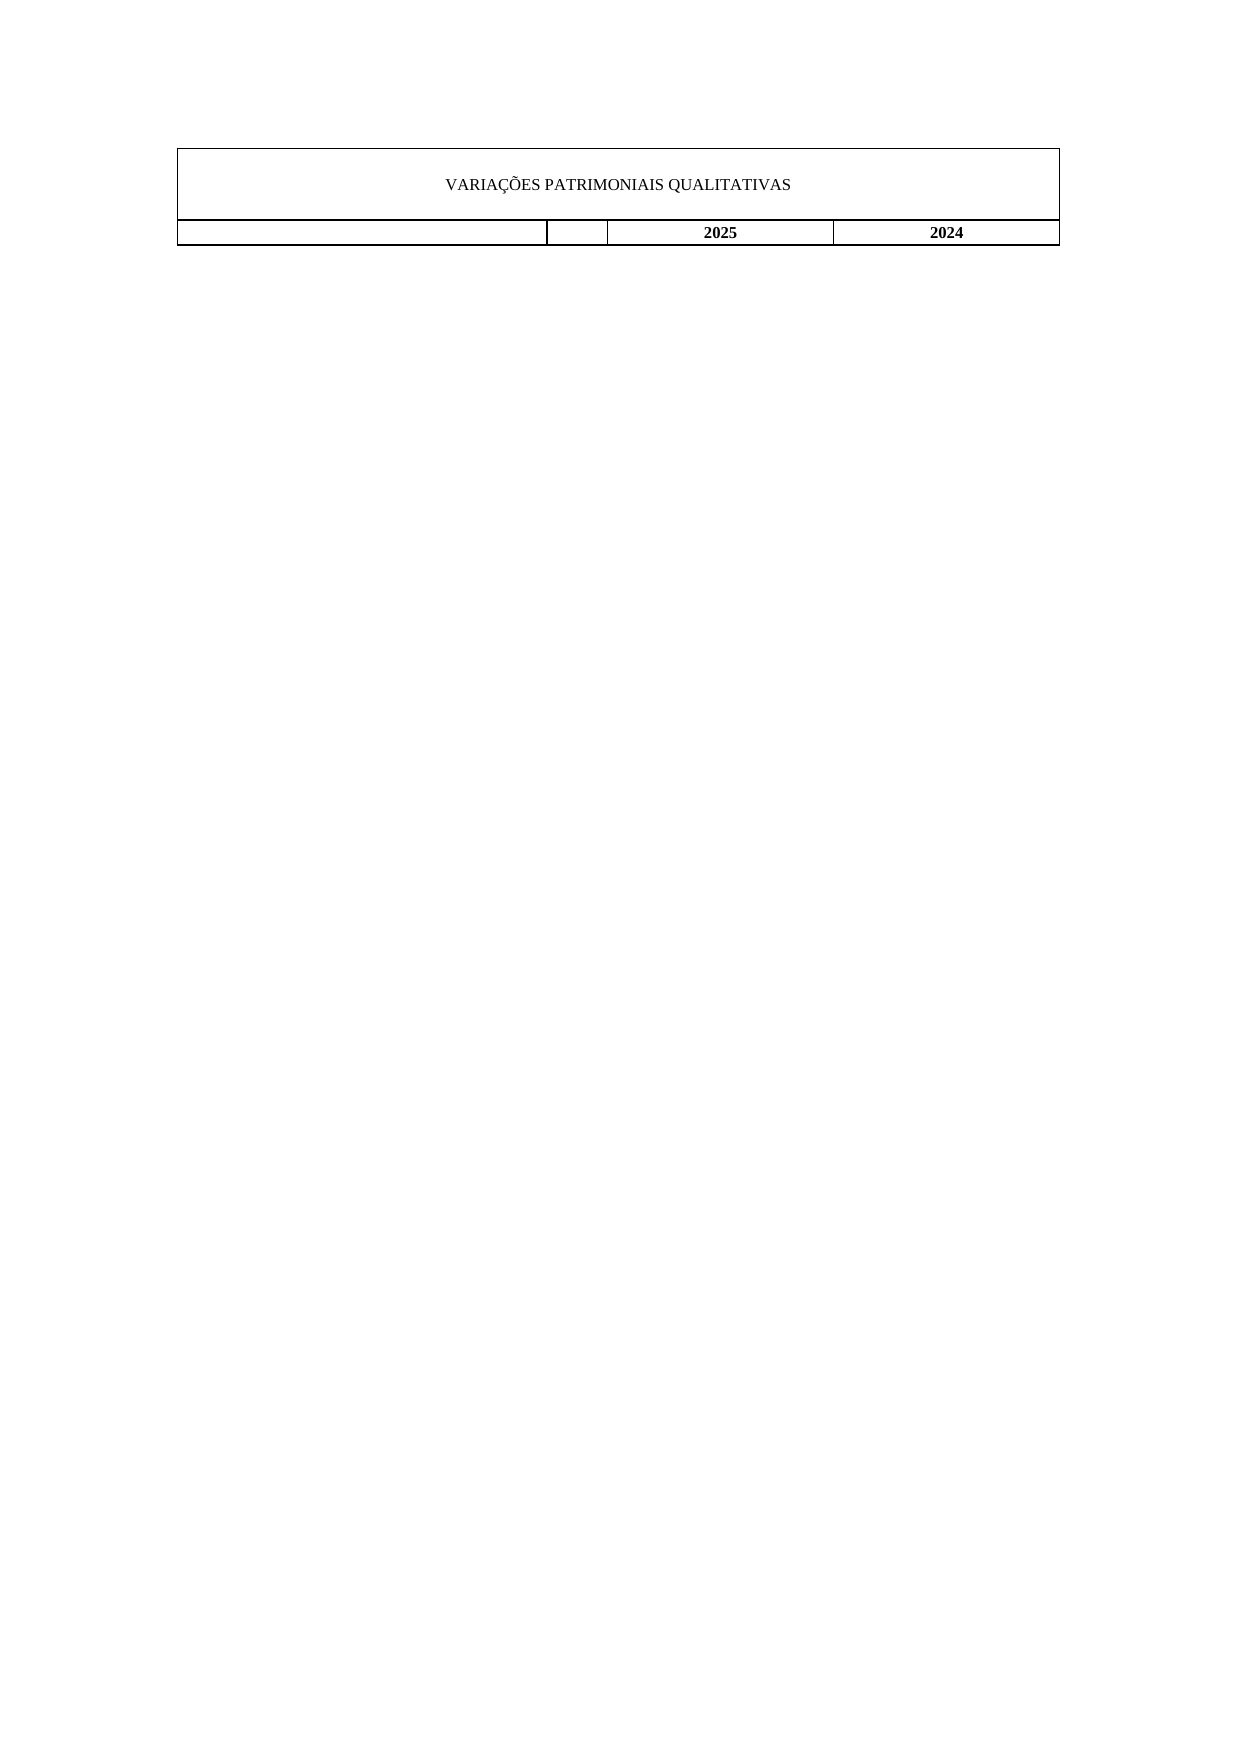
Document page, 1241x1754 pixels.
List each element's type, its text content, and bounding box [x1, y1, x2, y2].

table_cell 2024 [834, 221, 1059, 244]
table_cell 2025 [608, 221, 833, 244]
table_cell [548, 221, 607, 244]
table_cell [178, 221, 546, 244]
table_cell VARIAÇÕES PATRIMONIAIS QUALITATIVAS [178, 149, 1059, 219]
